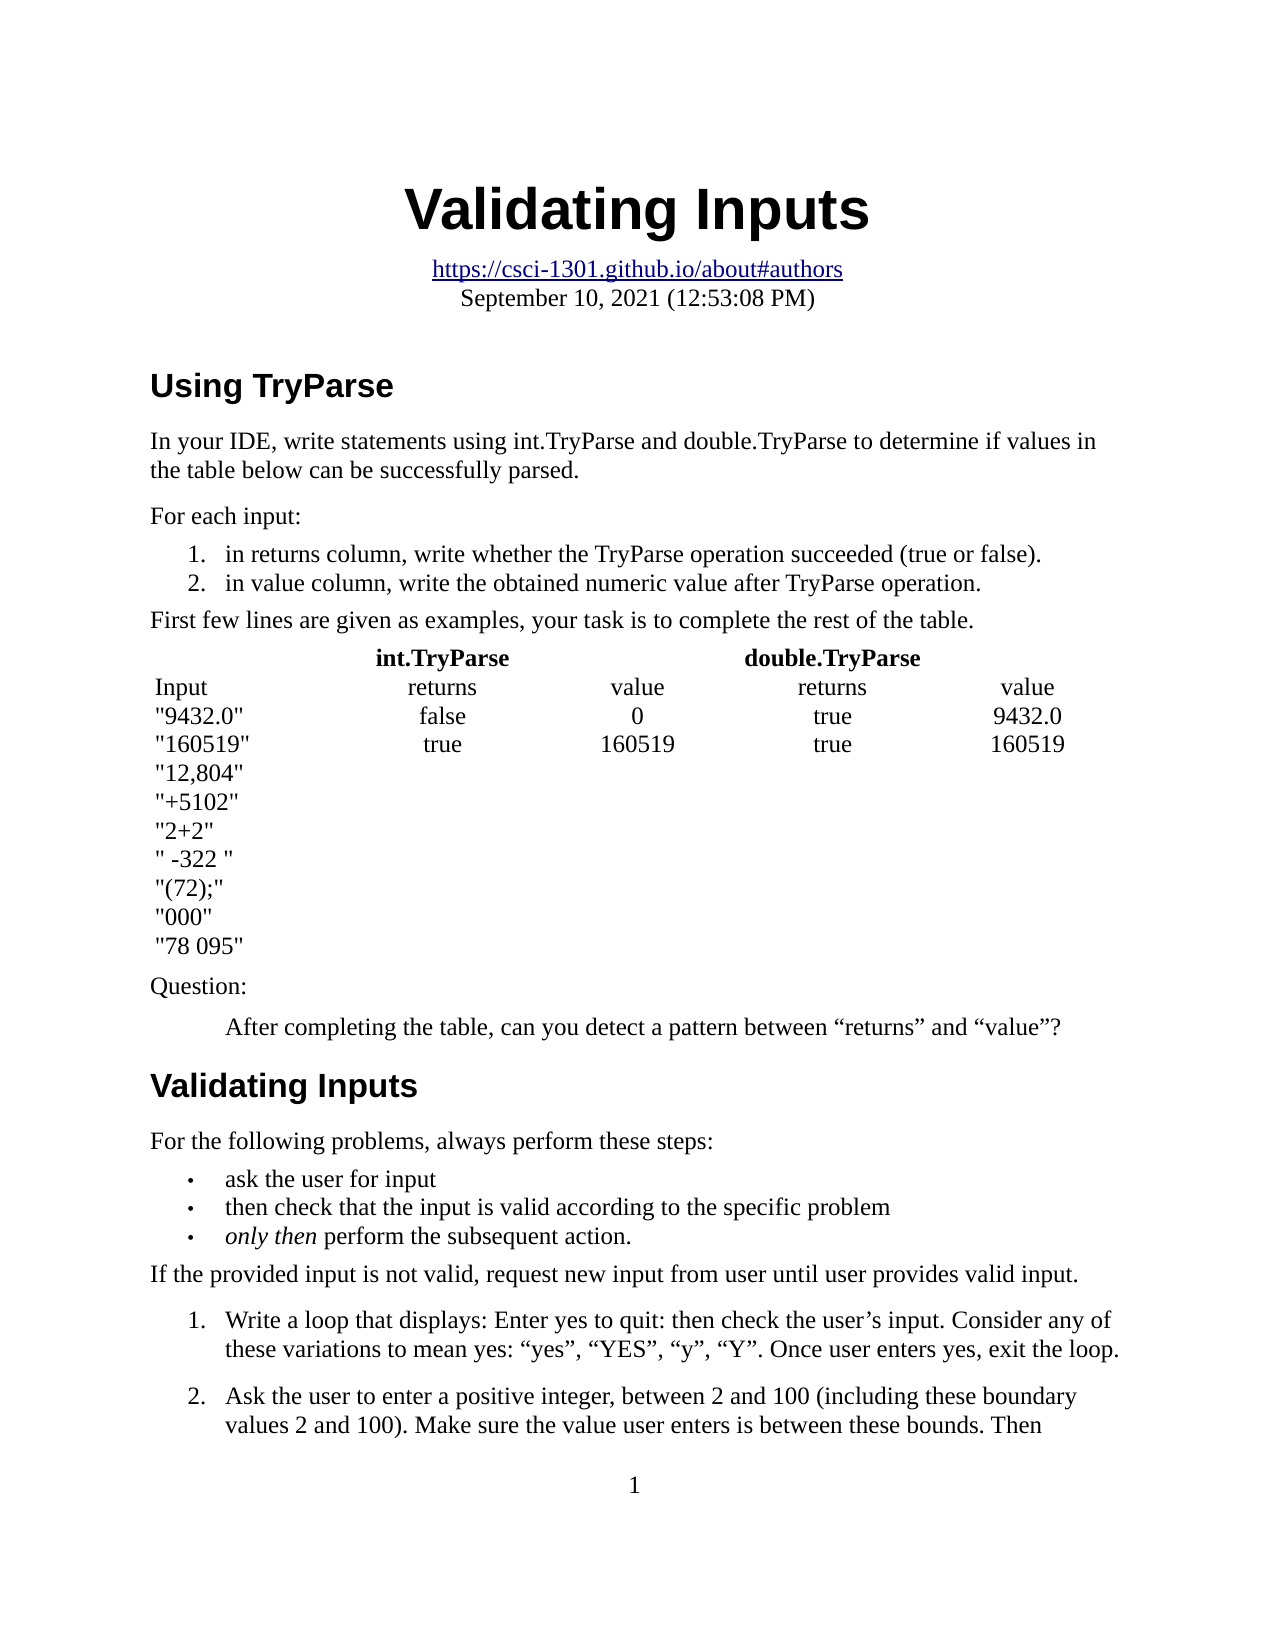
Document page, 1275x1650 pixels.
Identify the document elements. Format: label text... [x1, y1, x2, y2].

list Write a loop that displays: Enter yes to quit: then check the user’s input. Consider any of these variations to mean yes: “yes”, “YES”, “y”, “Y”. Once user enters yes, exit the loop. [187, 1306, 1125, 1363]
list in value column, write the obtained numeric value after TryParse operation. [187, 568, 1125, 597]
table_cell Input [150, 672, 345, 701]
list in returns column, write whether the TryParse operation succeeded (true or false). [187, 539, 1125, 568]
text For each input: [150, 501, 1125, 530]
text https://csci-1301.github.io/about#authors [150, 254, 1125, 283]
table_cell [735, 816, 930, 844]
table_cell returns [345, 672, 540, 701]
list Ask the user to enter a positive integer, between 2 and 100 (including these boundary values 2 and 100). Make sure the value user enters is between these bounds. Then [187, 1381, 1125, 1438]
table_cell [735, 787, 930, 816]
table_cell false [345, 701, 540, 729]
table_cell 160519 [930, 730, 1125, 758]
text First few lines are given as examples, your task is to complete the rest of the table. [150, 606, 1125, 634]
text In your IDE, write statements using int.TryParse and double.TryParse to determine if values in the table below can be successfully parsed. [150, 426, 1125, 483]
table_cell true [735, 701, 930, 729]
table_header double.TryParse [735, 643, 930, 672]
subtitle Validating Inputs [150, 1066, 1125, 1104]
table_cell value [540, 672, 735, 701]
table_cell [930, 931, 1125, 959]
table_cell [735, 931, 930, 959]
table_cell true [735, 730, 930, 758]
table_cell "78 095" [150, 931, 345, 959]
subtitle Using TryParse [150, 366, 1125, 404]
table_cell "2+2" [150, 816, 345, 844]
table_cell 9432.0 [930, 701, 1125, 729]
table_cell " -322 " [150, 845, 345, 873]
table_cell value [930, 672, 1125, 701]
title Validating Inputs [150, 175, 1125, 242]
table_cell [540, 816, 735, 844]
table_cell [540, 787, 735, 816]
table_cell [540, 758, 735, 787]
table_cell [930, 902, 1125, 931]
table_cell [345, 816, 540, 844]
table_cell [345, 845, 540, 873]
table_cell "12,804" [150, 758, 345, 787]
table_cell 0 [540, 701, 735, 729]
table_cell [735, 873, 930, 902]
table_cell [735, 758, 930, 787]
table_cell [345, 873, 540, 902]
table_cell [930, 816, 1125, 844]
table_cell [345, 758, 540, 787]
table_cell [540, 873, 735, 902]
table_header [930, 643, 1125, 672]
list then check that the input is valid according to the specific problem [187, 1192, 1125, 1221]
table_cell "(72);" [150, 873, 345, 902]
text After completing the table, can you detect a pattern between “returns” and “value”? [225, 1012, 1125, 1041]
list only then perform the subsequent action. [187, 1221, 1125, 1250]
table_cell [540, 845, 735, 873]
table_cell [735, 902, 930, 931]
table_cell "160519" [150, 730, 345, 758]
table_header [150, 643, 345, 672]
text September 10, 2021 (12:53:08 PM) [150, 283, 1125, 312]
table_cell [930, 873, 1125, 902]
text Question: [150, 971, 1125, 1000]
table_cell true [345, 730, 540, 758]
table_cell [930, 787, 1125, 816]
table_header int.TryParse [345, 643, 540, 672]
table_cell "9432.0" [150, 701, 345, 729]
table_cell [540, 931, 735, 959]
list ask the user for input [187, 1164, 1125, 1192]
table_cell [345, 931, 540, 959]
table_cell [345, 902, 540, 931]
text If the provided input is not valid, request new input from user until user provides valid input. [150, 1259, 1125, 1288]
table_cell [735, 845, 930, 873]
text For the following problems, always perform these steps: [150, 1126, 1125, 1155]
table_cell [930, 845, 1125, 873]
table_cell [930, 758, 1125, 787]
table_cell [540, 902, 735, 931]
table_header [540, 643, 735, 672]
table_cell 160519 [540, 730, 735, 758]
table_cell "000" [150, 902, 345, 931]
table_cell "+5102" [150, 787, 345, 816]
table_cell returns [735, 672, 930, 701]
table_cell [345, 787, 540, 816]
